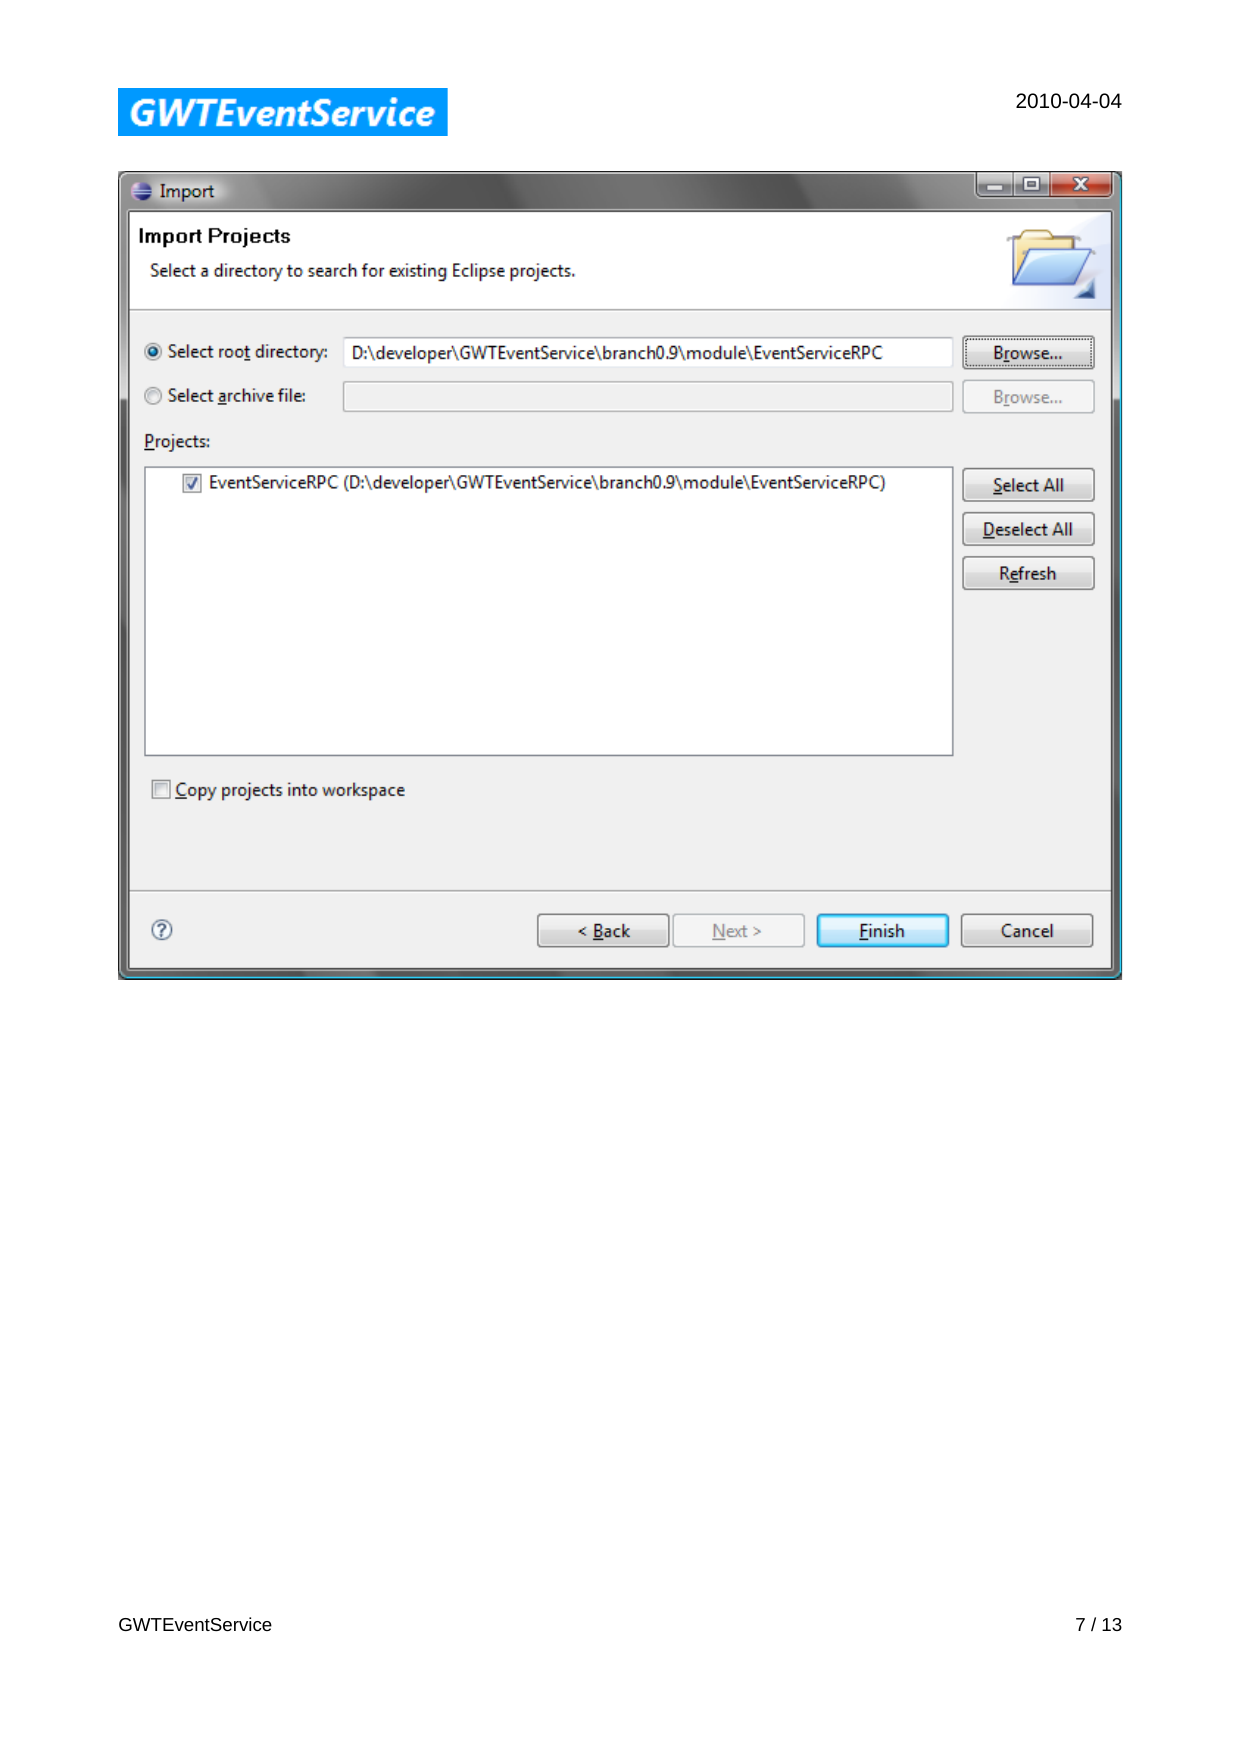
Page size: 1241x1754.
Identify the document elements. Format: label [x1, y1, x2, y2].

picture [118, 171, 1123, 980]
picture [118, 88, 448, 136]
